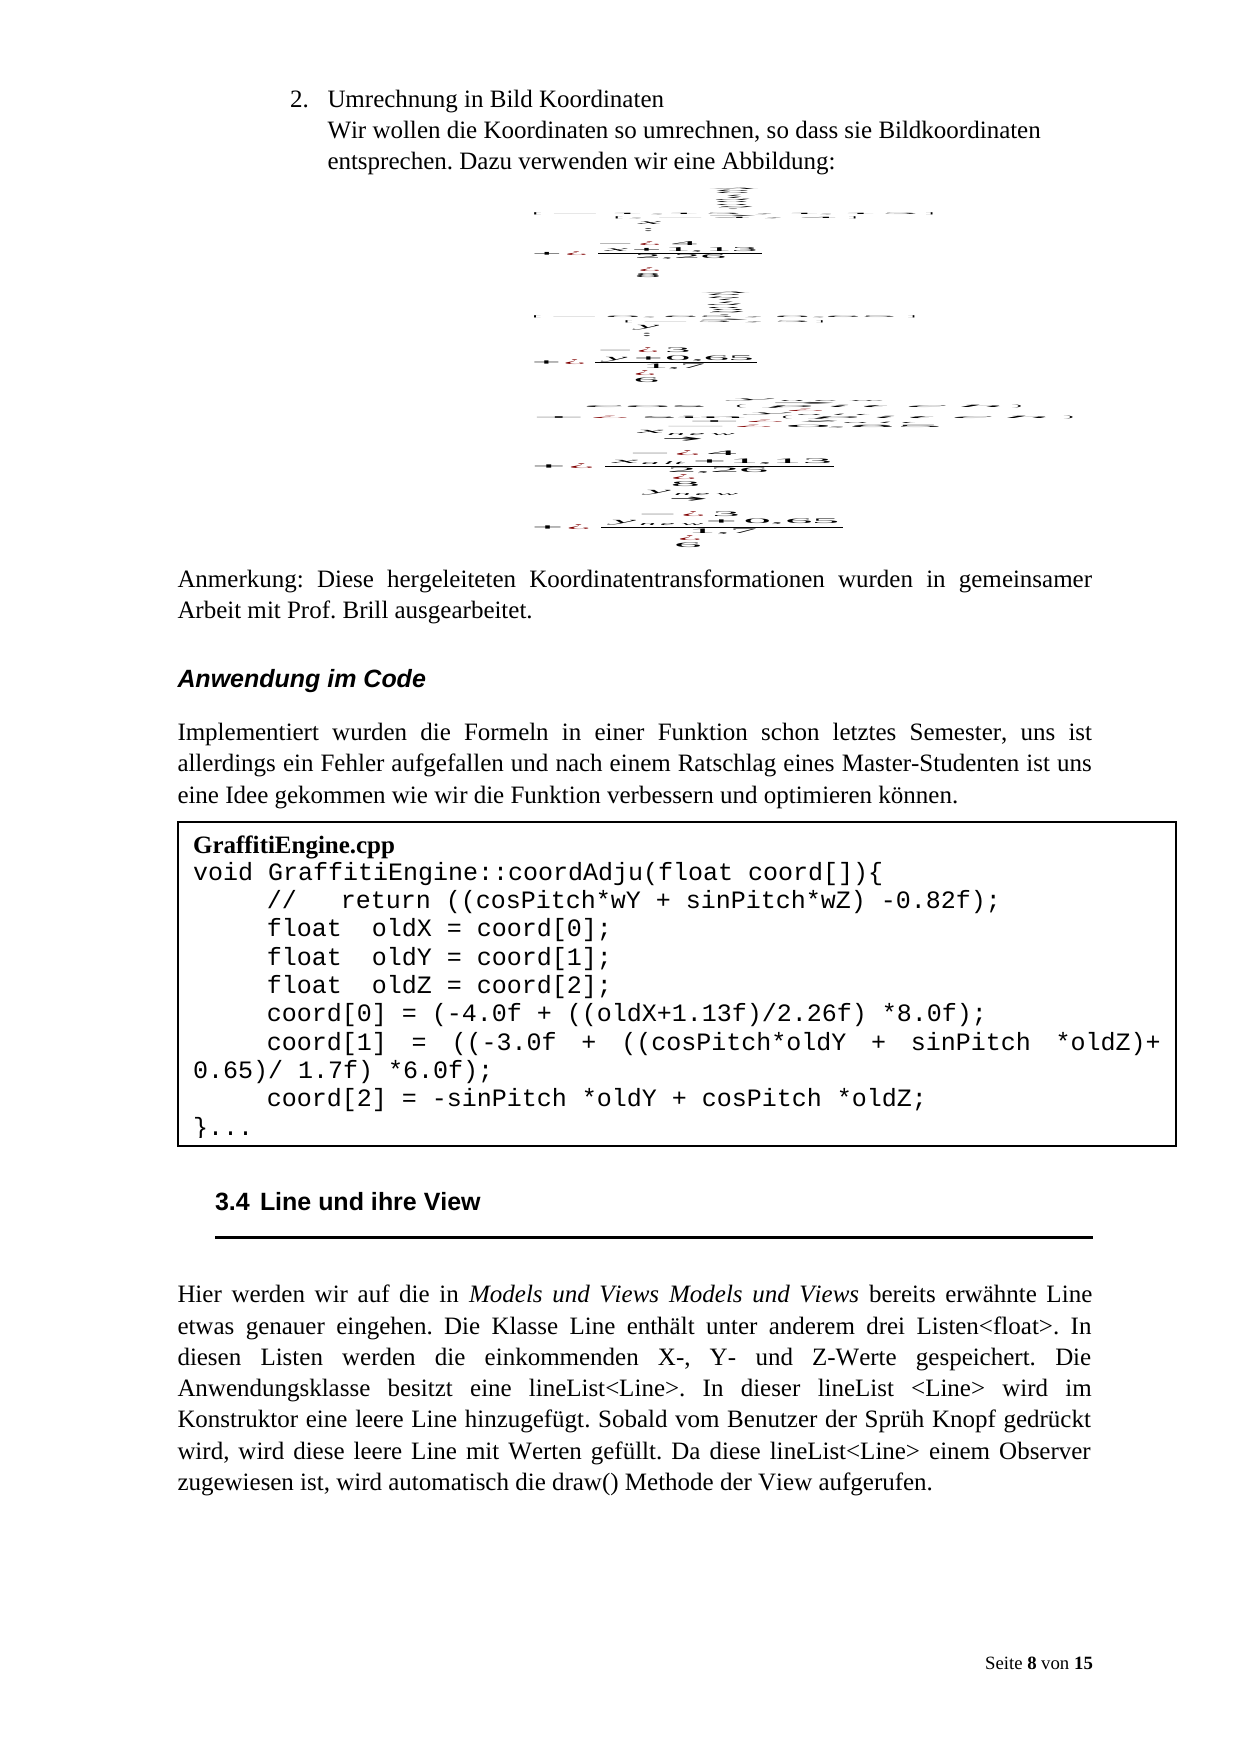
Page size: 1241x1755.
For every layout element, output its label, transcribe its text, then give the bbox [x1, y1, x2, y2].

text Anmerkung: Diese hergeleiteten Koordinatentransformationen wurden in gemeinsamer Arbeit mit Prof. Brill ausgearbeitet. [177, 562, 1093, 624]
text // return ((cosPitch*wY + sinPitch*wZ) -0.82f); [193, 887, 1161, 916]
text GraffitiEngine.cpp [193, 830, 1161, 859]
text float oldX = coord[0]; [193, 916, 1161, 944]
list Umrechnung in Bild Koordinaten Wir wollen die Koordinaten so umrechnen, so dass sie Bildkoordinaten entsprechen. Dazu verwenden wir eine Abbildung: [290, 81, 1093, 175]
text coord[1] = ((-3.0f + ((cosPitch*oldY + sinPitch *oldZ)+ 0.65)/ 1.7f) *6.0f); [193, 1029, 1161, 1086]
text float oldZ = coord[2]; [193, 972, 1161, 1001]
subtitle Line und ihre View [215, 1184, 1093, 1236]
text coord[2] = -sinPitch *oldY + cosPitch *oldZ; [193, 1086, 1161, 1114]
text void GraffitiEngine::coordAdju(float coord[]){ [193, 859, 1161, 887]
text Implementiert wurden die Formeln in einer Funktion schon letztes Semester, uns ist allerdings ein Fehler aufgefallen und nach einem Ratschlag eines Master-Studenten ist uns eine Idee gekommen wie wir die Funktion verbessern und optimieren können. [177, 715, 1093, 808]
text coord[0] = (-4.0f + ((oldX+1.13f)/2.26f) *8.0f); [193, 1001, 1161, 1029]
text Hier werden wir auf die in 3.2 Models und Views bereits erwähnte Line etwas genauer eingehen. Die Klasse Line enthält unter anderem drei Listen<float>. In diesen Listen werden die einkommenden X-, Y- und Z-Werte gespeichert. Die Anwendungsklasse besitzt eine lineList<Line>. In dieser lineList <Line> wird im Konstruktor eine leere Line hinzugefügt. Sobald vom Benutzer der Sprüh Knopf gedrückt wird, wird diese leere Line mit Werten gefüllt. Da diese lineList<Line> einem Observer zugewiesen ist, wird automatisch die draw() Methode der View aufgerufen. [177, 1277, 1093, 1496]
text float oldY = coord[1]; [193, 944, 1161, 972]
text }... [193, 1114, 1161, 1137]
subtitle Anwendung im Code [177, 662, 1093, 693]
